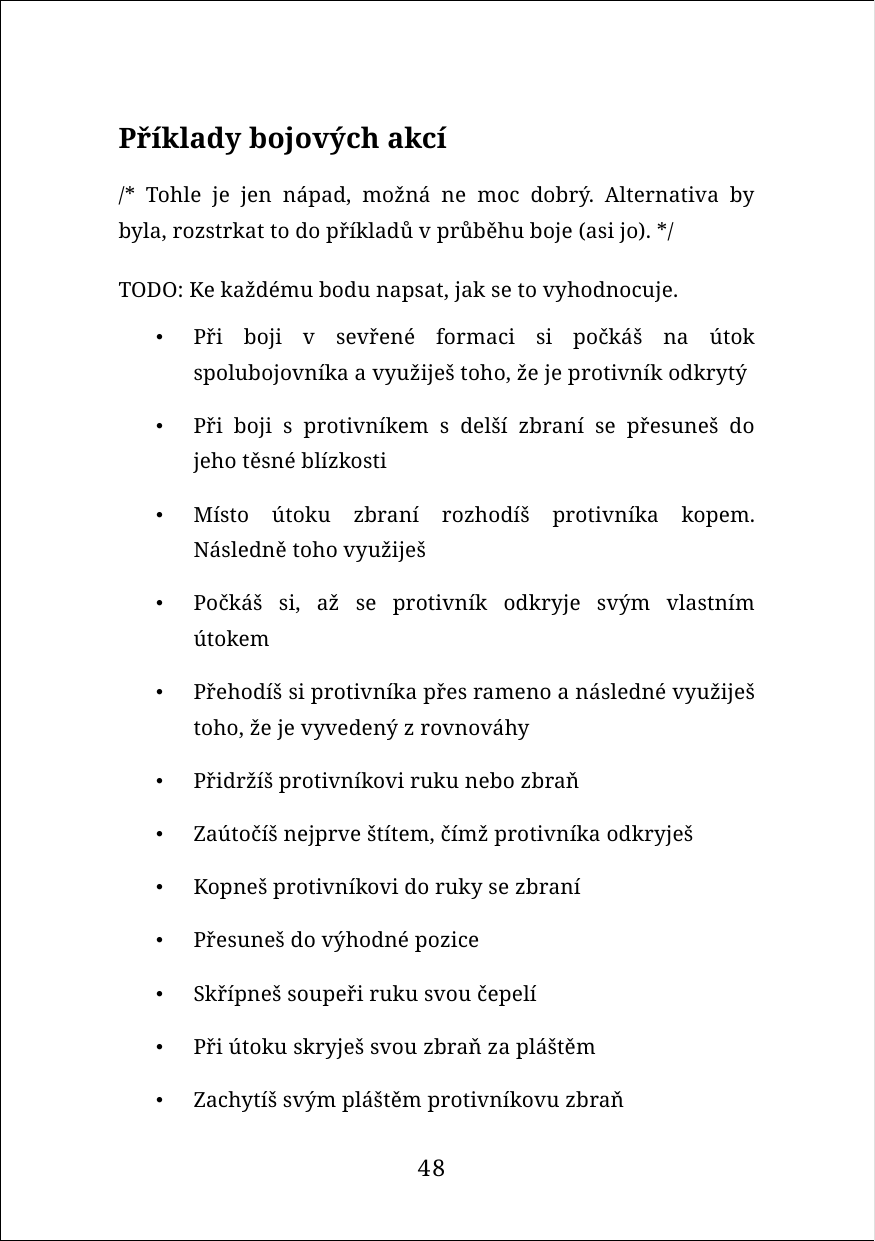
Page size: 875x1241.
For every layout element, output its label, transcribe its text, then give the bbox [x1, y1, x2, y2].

list Přesuneš do výhodné pozice [156, 926, 756, 954]
list Při boji s protivníkem s delší zbraní se přesuneš do jeho těsné blízkosti [156, 411, 756, 475]
list Počkáš si, až se protivník odkryje svým vlastním útokem [156, 588, 756, 652]
list Při útoku skryješ svou zbraň za pláštěm [156, 1032, 756, 1061]
subtitle Příklady bojových akcí [118, 118, 756, 157]
list Přidržíš protivníkovi ruku nebo zbraň [156, 766, 756, 794]
list Přehodíš si protivníka přes rameno a následné využiješ toho, že je vyvedený z rovnováhy [156, 677, 756, 741]
list Při boji v sevřené formaci si počkáš na útok spolubojovníka a využiješ toho, že je protivník odkrytý [156, 322, 756, 386]
text /* Tohle je jen nápad, možná ne moc dobrý. Alternativa by byla, rozstrkat to do příkladů v průběhu boje (asi jo). */ [118, 180, 756, 244]
list Místo útoku zbraní rozhodíš protivníka kopem. Následně toho využiješ [156, 500, 756, 564]
list Kopneš protivníkovi do ruky se zbraní [156, 872, 756, 901]
list Zachytíš svým pláštěm protivníkovu zbraň [156, 1085, 756, 1114]
list Skřípneš soupeři ruku svou čepelí [156, 979, 756, 1007]
list Zaútočíš nejprve štítem, čímž protivníka odkryješ [156, 819, 756, 848]
text TODO: Ke každému bodu napsat, jak se to vyhodnocuje. [118, 275, 756, 303]
